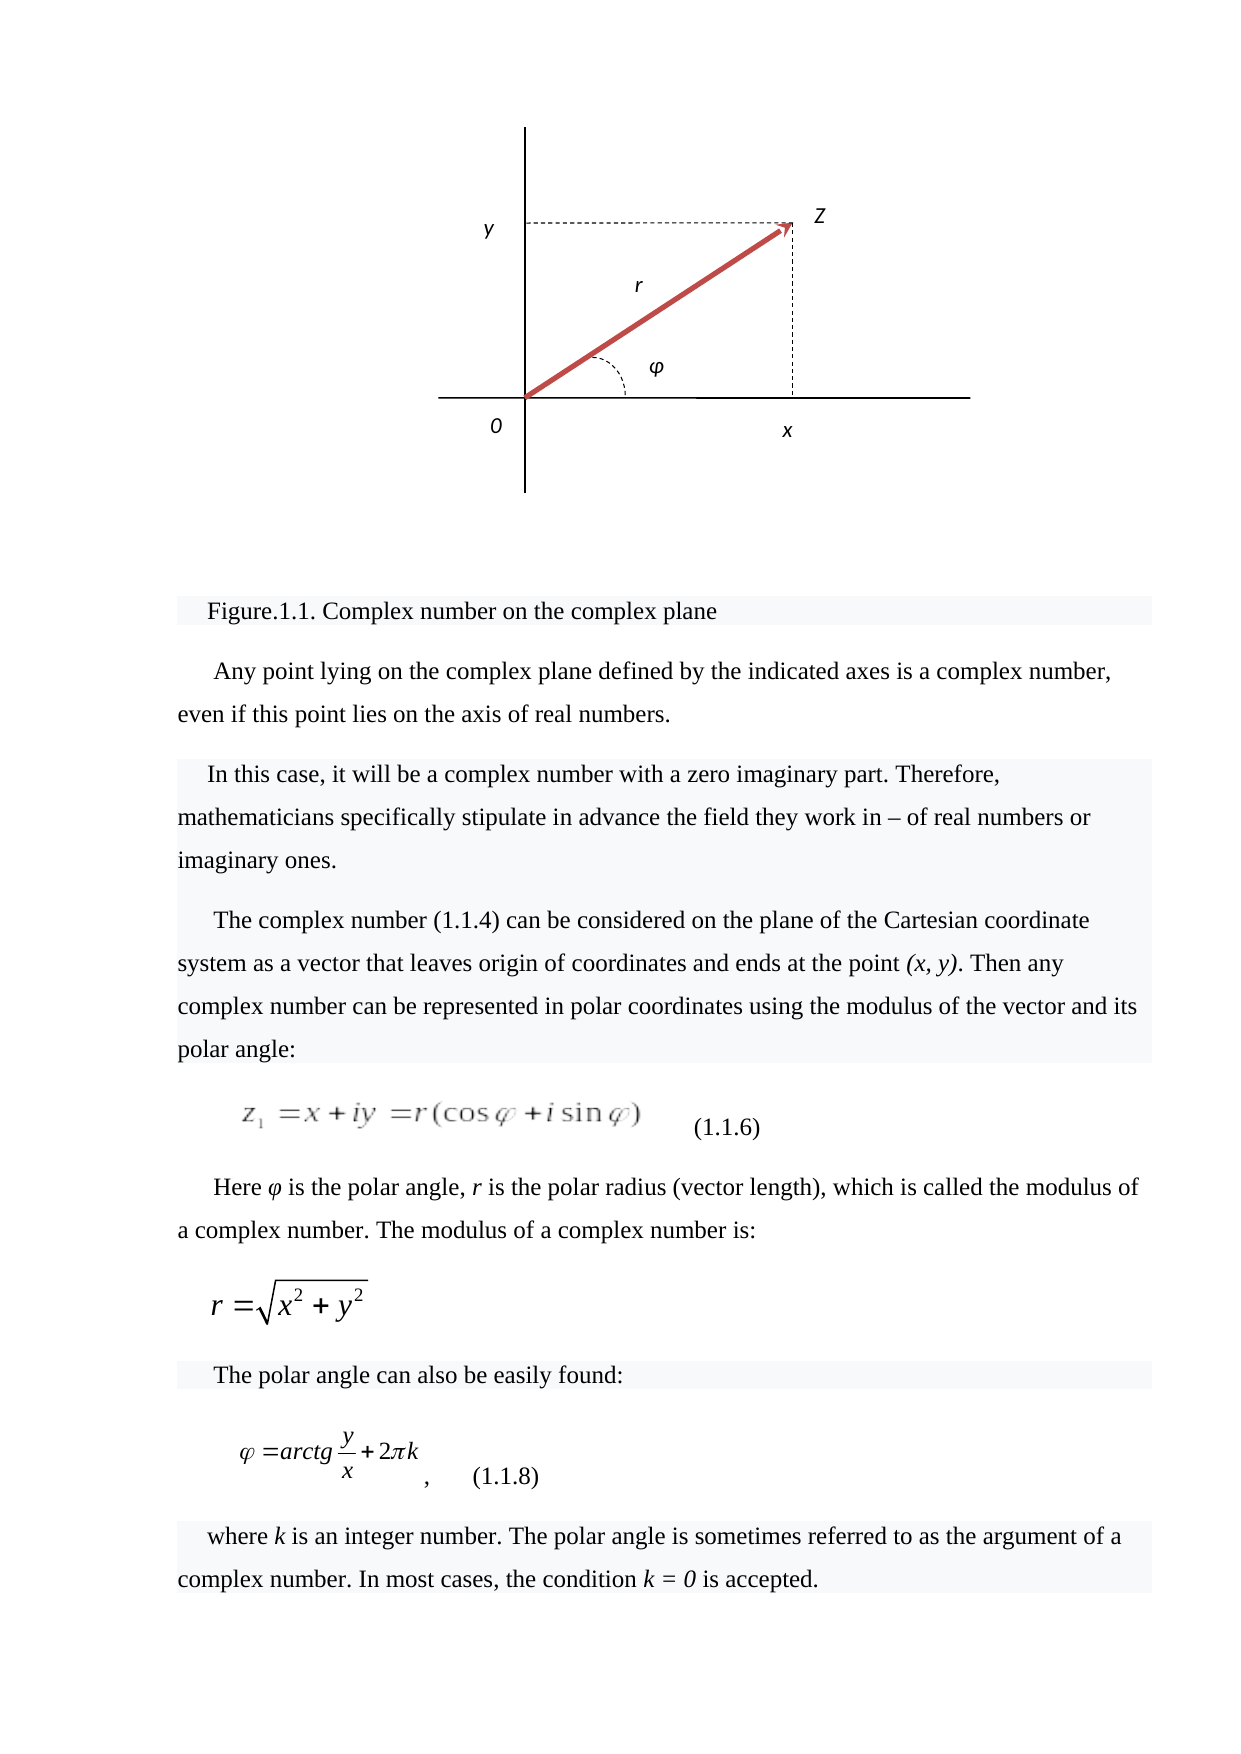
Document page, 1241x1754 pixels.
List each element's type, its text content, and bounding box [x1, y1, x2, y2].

text Here φ is the polar angle, r is the polar radius (vector length), which is called the modulus of a complex number. The modulus of a complex number is: [177, 1172, 1152, 1244]
text where k is an integer number. The polar angle is sometimes referred to as the argument of a complex number. In most cases, the condition k = 0 is accepted. [177, 1521, 1152, 1593]
text The polar angle can also be easily found: [177, 1361, 1152, 1389]
text Figure.1.1. Complex number on the complex plane [177, 596, 1152, 625]
text (1.1.6) [177, 1094, 1152, 1141]
text , (1.1.8) [177, 1420, 1152, 1490]
text Any point lying on the complex plane defined by the indicated axes is a complex number, even if this point lies on the axis of real numbers. [177, 656, 1152, 728]
text The complex number (1.1.4) can be considered on the plane of the Cartesian coordinate system as a vector that leaves origin of coordinates and ends at the point (x, y). Then any complex number can be represented in polar coordinates using the modulus of the vector and its polar angle: [177, 905, 1152, 1063]
text In this case, it will be a complex number with a zero imaginary part. Therefore, mathematicians specifically stipulate in advance the field they work in – of real numbers or imaginary ones. [177, 759, 1152, 874]
